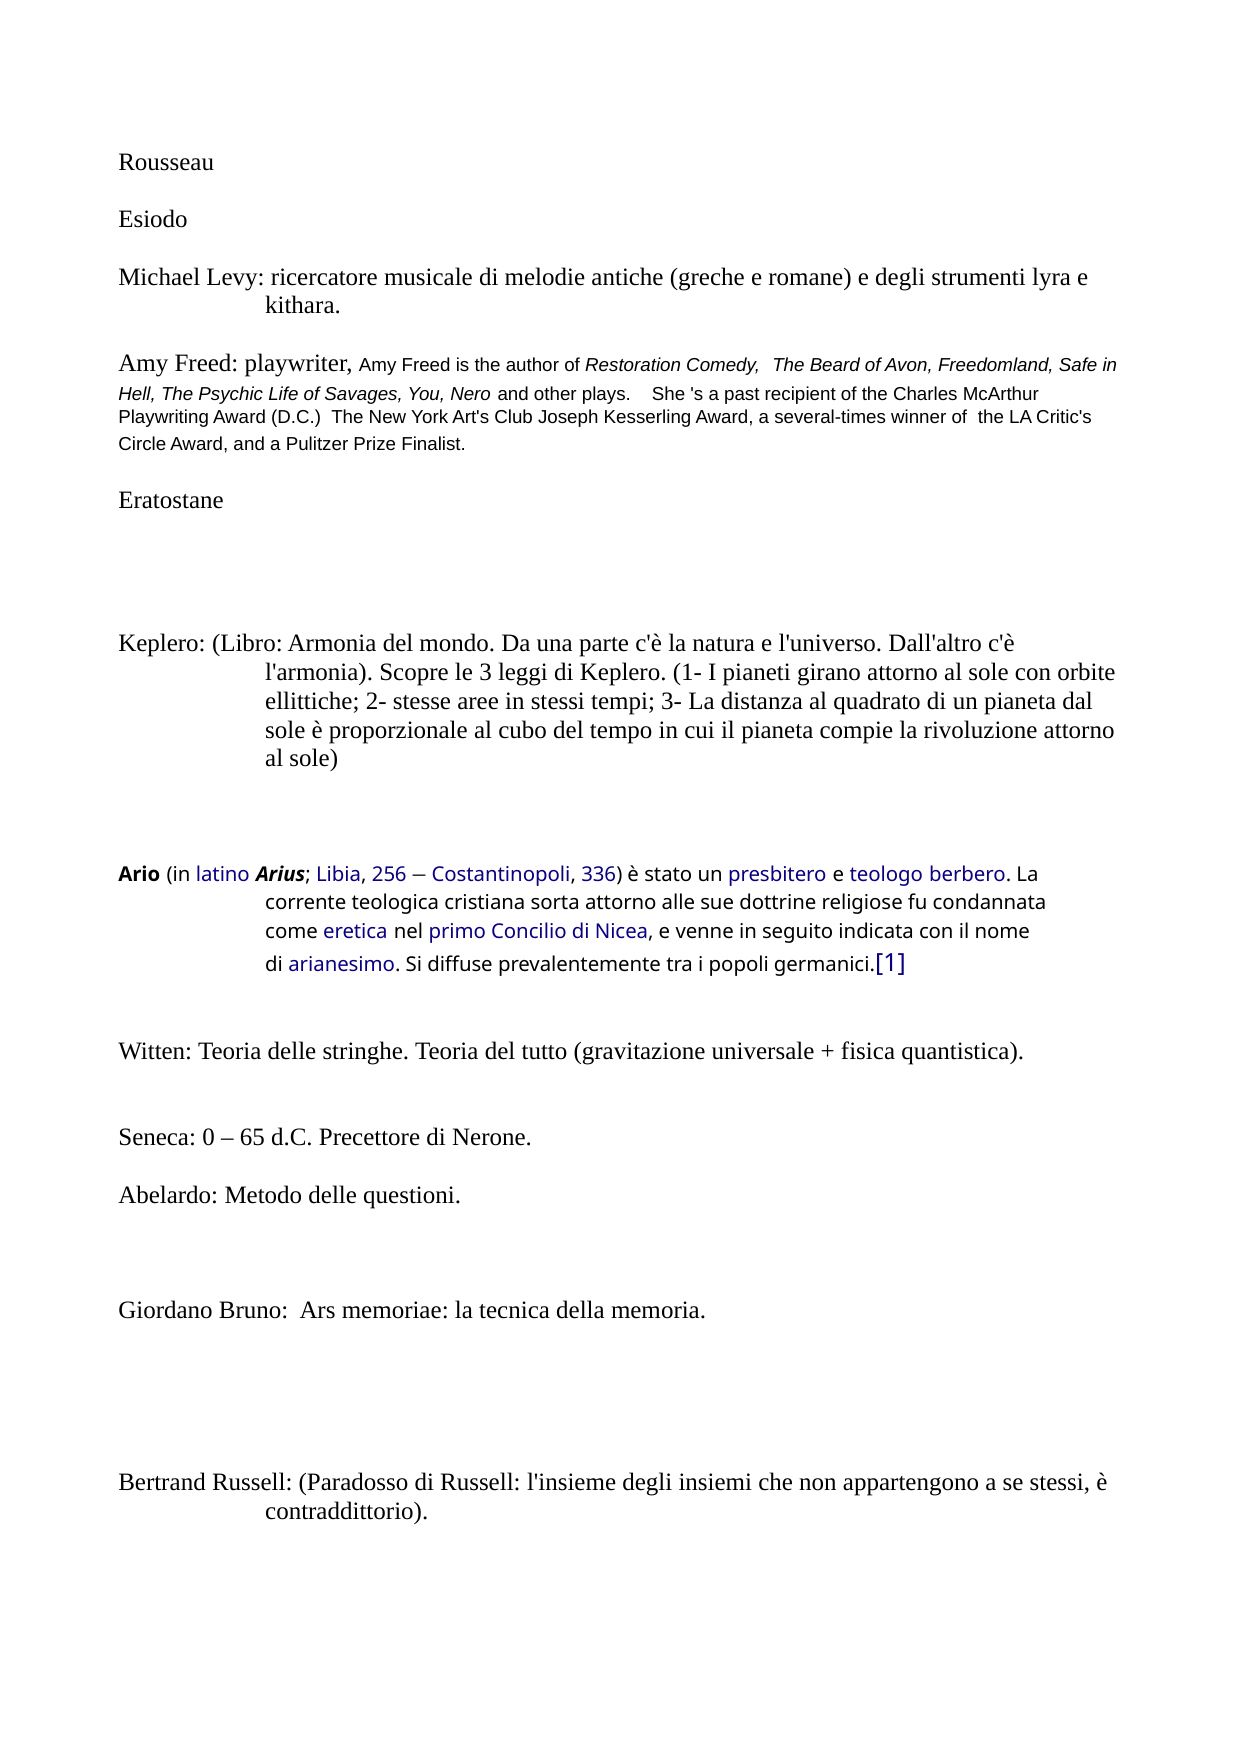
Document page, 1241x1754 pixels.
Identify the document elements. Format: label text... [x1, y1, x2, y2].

text Rousseau [118, 147, 1122, 176]
text Amy Freed: playwriter, Amy Freed is the author of Restoration Comedy, The Beard of Avon, Freedomland, Safe in Hell, The Psychic Life of Savages, You, Nero and other plays. She 's a past recipient of the Charles McArthur Playwriting Award (D.C.) The New York Art's Club Joseph Kesserling Award, a several-times winner of the LA Critic's Circle Award, and a Pulitzer Prize Finalist. [118, 348, 1122, 456]
text Bertrand Russell: (Paradosso di Russell: l'insieme degli insiemi che non appartengono a se stessi, è contraddittorio). [118, 1467, 1122, 1525]
text Ario (in latino Arius; Libia, 256 – Costantinopoli, 336) è stato un presbitero e teologo berbero. La corrente teologica cristiana sorta attorno alle sue dottrine religiose fu condannata come eretica nel primo Concilio di Nicea, e venne in seguito indicata con il nome di arianesimo. Si diffuse prevalentemente tra i popoli germanici.[1] [118, 858, 1122, 979]
text Abelardo: Metodo delle questioni. [118, 1180, 1122, 1209]
text Michael Levy: ricercatore musicale di melodie antiche (greche e romane) e degli strumenti lyra e kithara. [118, 262, 1122, 319]
text Keplero: (Libro: Armonia del mondo. Da una parte c'è la natura e l'universo. Dall'altro c'è l'armonia). Scopre le 3 leggi di Keplero. (1- I pianeti girano attorno al sole con orbite ellittiche; 2- stesse aree in stessi tempi; 3- La distanza al quadrato di un pianeta dal sole è proporzionale al cubo del tempo in cui il pianeta compie la rivoluzione attorno al sole) [118, 628, 1122, 772]
text Giordano Bruno: Ars memoriae: la tecnica della memoria. [118, 1295, 1122, 1324]
text Eratostane [118, 485, 1122, 513]
text Esiodo [118, 204, 1122, 233]
text Witten: Teoria delle stringhe. Teoria del tutto (gravitazione universale + fisica quantistica). [118, 1036, 1122, 1065]
text Seneca: 0 – 65 d.C. Precettore di Nerone. [118, 1122, 1122, 1151]
